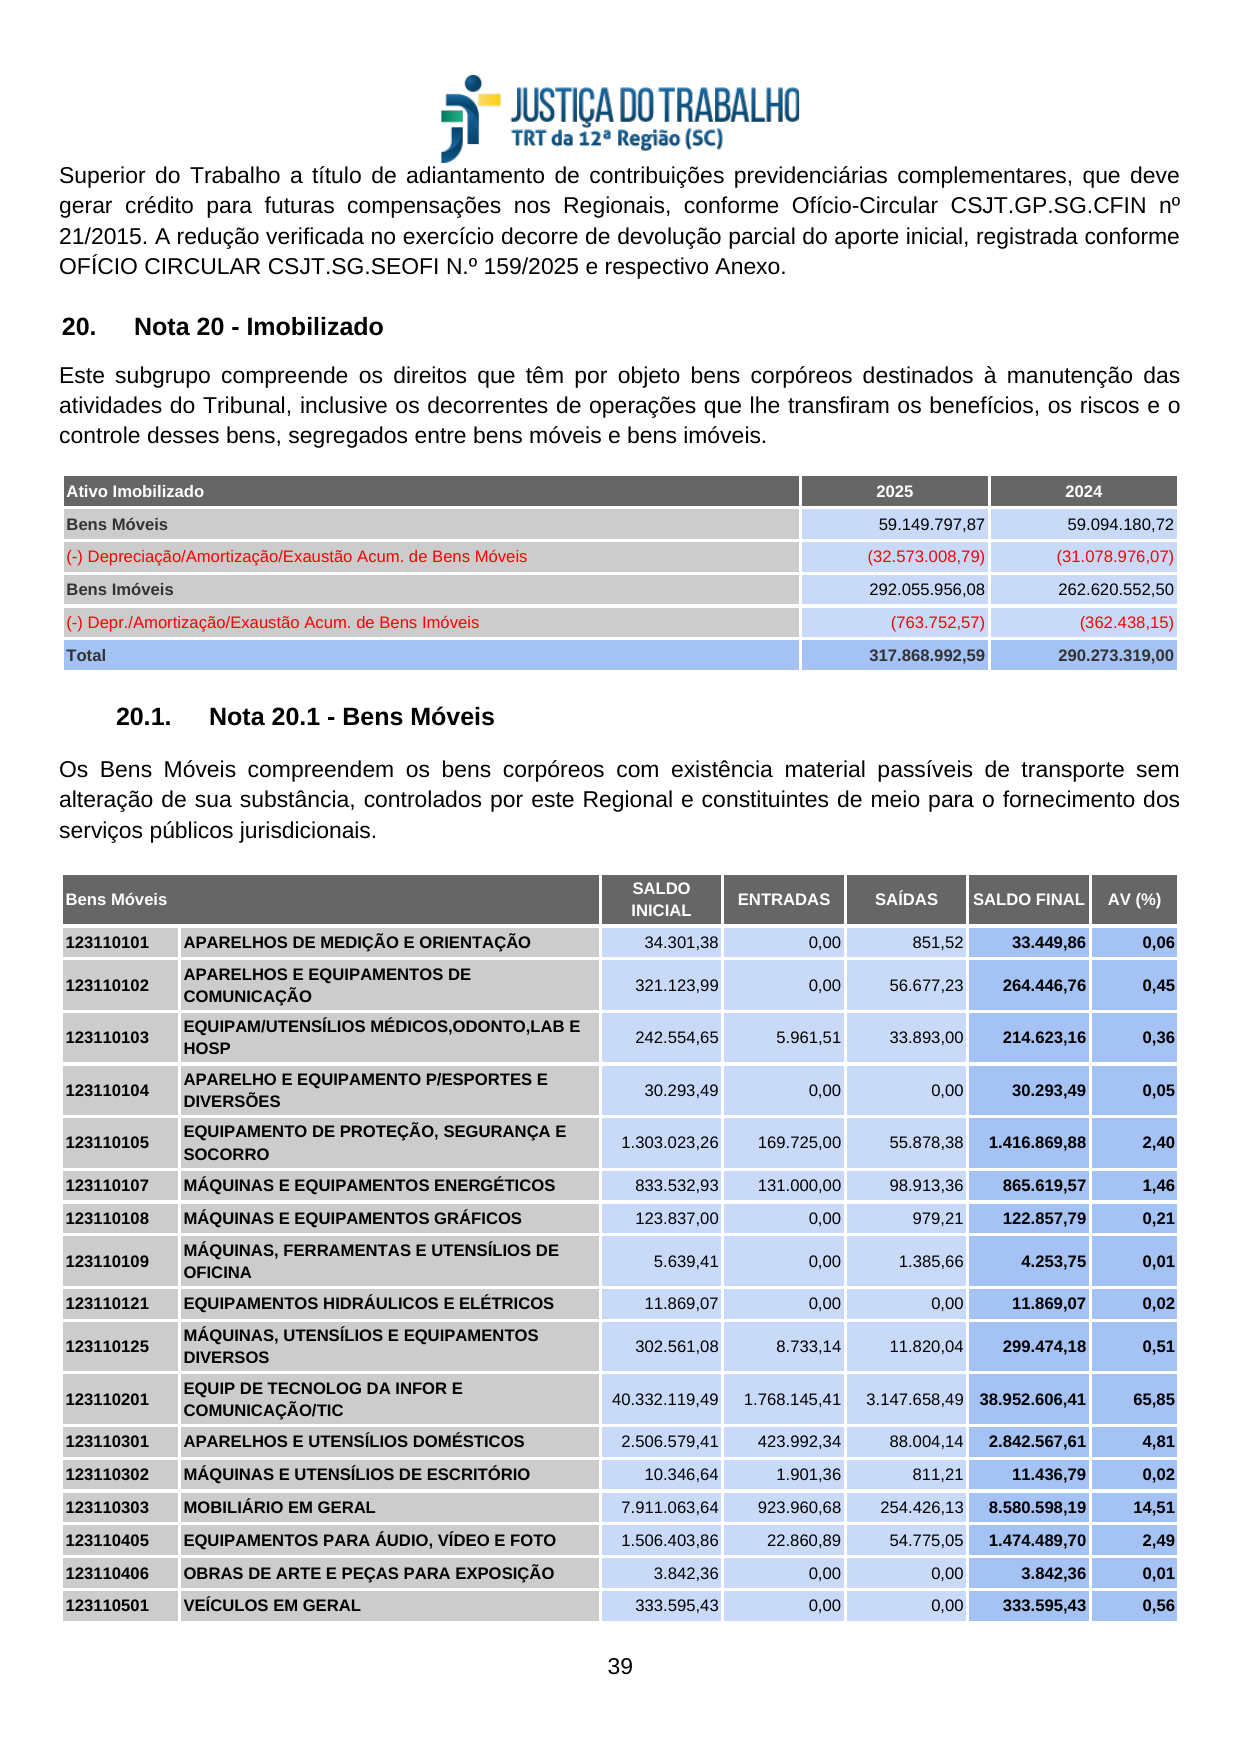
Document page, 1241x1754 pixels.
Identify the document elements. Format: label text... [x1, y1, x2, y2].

table_cell 4,81 [1092, 1427, 1177, 1457]
table_cell 11.869,07 [602, 1289, 721, 1319]
table_cell 123110104 [63, 1066, 178, 1115]
table_cell 123110102 [63, 960, 178, 1010]
table_cell (31.078.976,07) [991, 542, 1177, 572]
table_cell 0,36 [1092, 1013, 1177, 1062]
table_cell 1.506.403,86 [602, 1525, 721, 1555]
table_cell 0,00 [847, 1289, 966, 1319]
table_cell 123110108 [63, 1204, 178, 1233]
table_cell 0,01 [1092, 1236, 1177, 1286]
subtitle Nota 20 - Imobilizado [96, 312, 1181, 341]
table_header 2025 [802, 476, 988, 506]
table_cell 979,21 [847, 1204, 966, 1233]
table_cell 0,00 [847, 1066, 966, 1115]
table_header ENTRADAS [724, 875, 844, 924]
table_cell 290.273.319,00 [991, 640, 1177, 670]
table_cell 333.595,43 [969, 1591, 1089, 1621]
table_cell EQUIPAMENTO DE PROTEÇÃO, SEGURANÇA E SOCORRO [181, 1118, 599, 1168]
table_header Bens Móveis [63, 875, 599, 924]
table_cell 123110303 [63, 1493, 178, 1522]
table_cell 1.474.489,70 [969, 1525, 1089, 1555]
table_cell 423.992,34 [724, 1427, 844, 1457]
table_cell 317.868.992,59 [802, 640, 988, 670]
table_cell 14,51 [1092, 1493, 1177, 1522]
table_cell OBRAS DE ARTE E PEÇAS PARA EXPOSIÇÃO [181, 1558, 599, 1588]
table_cell 123110125 [63, 1322, 178, 1371]
table_cell 8.733,14 [724, 1322, 844, 1371]
table_cell 122.857,79 [969, 1204, 1089, 1233]
table_cell 0,01 [1092, 1558, 1177, 1588]
table_cell 34.301,38 [602, 928, 721, 957]
table_cell 833.532,93 [602, 1171, 721, 1200]
table_cell 851,52 [847, 928, 966, 957]
table_cell 54.775,05 [847, 1525, 966, 1555]
table_cell 3.842,36 [969, 1558, 1089, 1588]
table_cell 123110501 [63, 1591, 178, 1621]
table_cell APARELHOS E UTENSÍLIOS DOMÉSTICOS [181, 1427, 599, 1457]
table_cell 123110105 [63, 1118, 178, 1168]
table_cell 30.293,49 [602, 1066, 721, 1115]
table_cell 56.677,23 [847, 960, 966, 1010]
table_cell 11.869,07 [969, 1289, 1089, 1319]
table_cell 0,02 [1092, 1289, 1177, 1319]
table_cell 811,21 [847, 1460, 966, 1489]
table_cell 0,00 [724, 960, 844, 1010]
table_cell 1.416.869,88 [969, 1118, 1089, 1168]
table_cell APARELHOS DE MEDIÇÃO E ORIENTAÇÃO [181, 928, 599, 957]
table_cell 59.149.797,87 [802, 509, 988, 539]
table_cell (32.573.008,79) [802, 542, 988, 572]
table_cell VEÍCULOS EM GERAL [181, 1591, 599, 1621]
table_cell (362.438,15) [991, 608, 1177, 637]
table_cell 123110405 [63, 1525, 178, 1555]
table_cell 0,00 [724, 928, 844, 957]
table_cell 123110109 [63, 1236, 178, 1286]
table_cell MOBILIÁRIO EM GERAL [181, 1493, 599, 1522]
table_cell 123110121 [63, 1289, 178, 1319]
table_cell 169.725,00 [724, 1118, 844, 1168]
table_cell 264.446,76 [969, 960, 1089, 1010]
table_cell 123110406 [63, 1558, 178, 1588]
table_header 2024 [991, 476, 1177, 506]
table_cell 7.911.063,64 [602, 1493, 721, 1522]
table_cell 33.893,00 [847, 1013, 966, 1062]
text Os Bens Móveis compreendem os bens corpóreos com existência material passíveis de transporte sem alteração de sua substância, controlados por este Regional e constituintes de meio para o fornecimento dos serviços públicos jurisdicionais. [59, 756, 1181, 843]
table_cell EQUIPAMENTOS HIDRÁULICOS E ELÉTRICOS [181, 1289, 599, 1319]
table_header SALDO FINAL [969, 875, 1089, 924]
table_cell 98.913,36 [847, 1171, 966, 1200]
table_cell 3.842,36 [602, 1558, 721, 1588]
table_cell 10.346,64 [602, 1460, 721, 1489]
table_cell 0,00 [724, 1558, 844, 1588]
table_cell 123110101 [63, 928, 178, 957]
table_cell (-) Depr./Amortização/Exaustão Acum. de Bens Imóveis [64, 608, 799, 637]
table_cell 0,00 [847, 1591, 966, 1621]
table_cell 0,00 [847, 1558, 966, 1588]
table_cell 8.580.598,19 [969, 1493, 1089, 1522]
table_cell Bens Móveis [64, 509, 799, 539]
table_cell 865.619,57 [969, 1171, 1089, 1200]
table_cell 30.293,49 [969, 1066, 1089, 1115]
table_cell (-) Depreciação/Amortização/Exaustão Acum. de Bens Móveis [64, 542, 799, 572]
table_cell 1.303.023,26 [602, 1118, 721, 1168]
table_cell 923.960,68 [724, 1493, 844, 1522]
table_cell 2.506.579,41 [602, 1427, 721, 1457]
picture [441, 75, 800, 163]
table_cell 0,00 [724, 1289, 844, 1319]
table_cell 299.474,18 [969, 1322, 1089, 1371]
table_cell APARELHOS E EQUIPAMENTOS DE COMUNICAÇÃO [181, 960, 599, 1010]
table_cell 33.449,86 [969, 928, 1089, 957]
subtitle Nota 20.1 - Bens Móveis [171, 702, 1181, 731]
table_cell 123.837,00 [602, 1204, 721, 1233]
table_cell MÁQUINAS E UTENSÍLIOS DE ESCRITÓRIO [181, 1460, 599, 1489]
table_cell MÁQUINAS, FERRAMENTAS E UTENSÍLIOS DE OFICINA [181, 1236, 599, 1286]
table_cell 0,00 [724, 1591, 844, 1621]
table_cell 65,85 [1092, 1374, 1177, 1424]
table_cell 131.000,00 [724, 1171, 844, 1200]
table_cell 55.878,38 [847, 1118, 966, 1168]
table_cell 0,00 [724, 1236, 844, 1286]
table_cell (763.752,57) [802, 608, 988, 637]
table_cell 123110103 [63, 1013, 178, 1062]
table_cell 22.860,89 [724, 1525, 844, 1555]
table_cell 123110201 [63, 1374, 178, 1424]
table_cell 302.561,08 [602, 1322, 721, 1371]
table_cell MÁQUINAS, UTENSÍLIOS E EQUIPAMENTOS DIVERSOS [181, 1322, 599, 1371]
table_cell 0,51 [1092, 1322, 1177, 1371]
table_cell 262.620.552,50 [991, 575, 1177, 604]
text Este subgrupo compreende os direitos que têm por objeto bens corpóreos destinados à manutenção das atividades do Tribunal, inclusive os decorrentes de operações que lhe transfiram os benefícios, os riscos e o controle desses bens, segregados entre bens móveis e bens imóveis. [59, 362, 1181, 448]
table_cell 59.094.180,72 [991, 509, 1177, 539]
table_cell 321.123,99 [602, 960, 721, 1010]
table_cell 5.639,41 [602, 1236, 721, 1286]
table_cell 88.004,14 [847, 1427, 966, 1457]
table_cell EQUIP DE TECNOLOG DA INFOR E COMUNICAÇÃO/TIC [181, 1374, 599, 1424]
table_cell Total [64, 640, 799, 670]
table_cell 38.952.606,41 [969, 1374, 1089, 1424]
table_cell 254.426,13 [847, 1493, 966, 1522]
table_cell 0,05 [1092, 1066, 1177, 1115]
table_cell 4.253,75 [969, 1236, 1089, 1286]
table_cell 1.768.145,41 [724, 1374, 844, 1424]
table_cell 0,06 [1092, 928, 1177, 957]
table_cell 1.385,66 [847, 1236, 966, 1286]
text Superior do Trabalho a título de adiantamento de contribuições previdenciárias complementares, que deve gerar crédito para futuras compensações nos Regionais, conforme Ofício-Circular CSJT.GP.SG.CFIN nº 21/2015. A redução verificada no exercício decorre de devolução parcial do aporte inicial, registrada conforme OFÍCIO CIRCULAR CSJT.SG.SEOFI N.º 159/2025 e respectivo Anexo. [59, 162, 1181, 279]
table_cell 1.901,36 [724, 1460, 844, 1489]
table_cell MÁQUINAS E EQUIPAMENTOS GRÁFICOS [181, 1204, 599, 1233]
table_cell 1,46 [1092, 1171, 1177, 1200]
table_cell 333.595,43 [602, 1591, 721, 1621]
table_cell 0,56 [1092, 1591, 1177, 1621]
table_header SAÍDAS [847, 875, 966, 924]
table_cell 40.332.119,49 [602, 1374, 721, 1424]
table_cell 0,02 [1092, 1460, 1177, 1489]
table_cell 292.055.956,08 [802, 575, 988, 604]
table_header Ativo Imobilizado [64, 476, 799, 506]
table_cell 123110302 [63, 1460, 178, 1489]
table_cell 3.147.658,49 [847, 1374, 966, 1424]
table_cell 11.436,79 [969, 1460, 1089, 1489]
table_cell 11.820,04 [847, 1322, 966, 1371]
table_cell 0,00 [724, 1066, 844, 1115]
table_cell 5.961,51 [724, 1013, 844, 1062]
table_cell EQUIPAMENTOS PARA ÁUDIO, VÍDEO E FOTO [181, 1525, 599, 1555]
table_cell 2,40 [1092, 1118, 1177, 1168]
table_cell 214.623,16 [969, 1013, 1089, 1062]
table_cell 242.554,65 [602, 1013, 721, 1062]
table_cell 123110301 [63, 1427, 178, 1457]
table_header SALDO INICIAL [602, 875, 721, 924]
table_cell 0,45 [1092, 960, 1177, 1010]
table_cell APARELHO E EQUIPAMENTO P/ESPORTES E DIVERSÕES [181, 1066, 599, 1115]
table_cell 123110107 [63, 1171, 178, 1200]
table_cell Bens Imóveis [64, 575, 799, 604]
table_cell 2,49 [1092, 1525, 1177, 1555]
table_cell 0,21 [1092, 1204, 1177, 1233]
table_cell EQUIPAM/UTENSÍLIOS MÉDICOS,ODONTO,LAB E HOSP [181, 1013, 599, 1062]
table_header AV (%) [1092, 875, 1177, 924]
table_cell 2.842.567,61 [969, 1427, 1089, 1457]
table_cell MÁQUINAS E EQUIPAMENTOS ENERGÉTICOS [181, 1171, 599, 1200]
table_cell 0,00 [724, 1204, 844, 1233]
